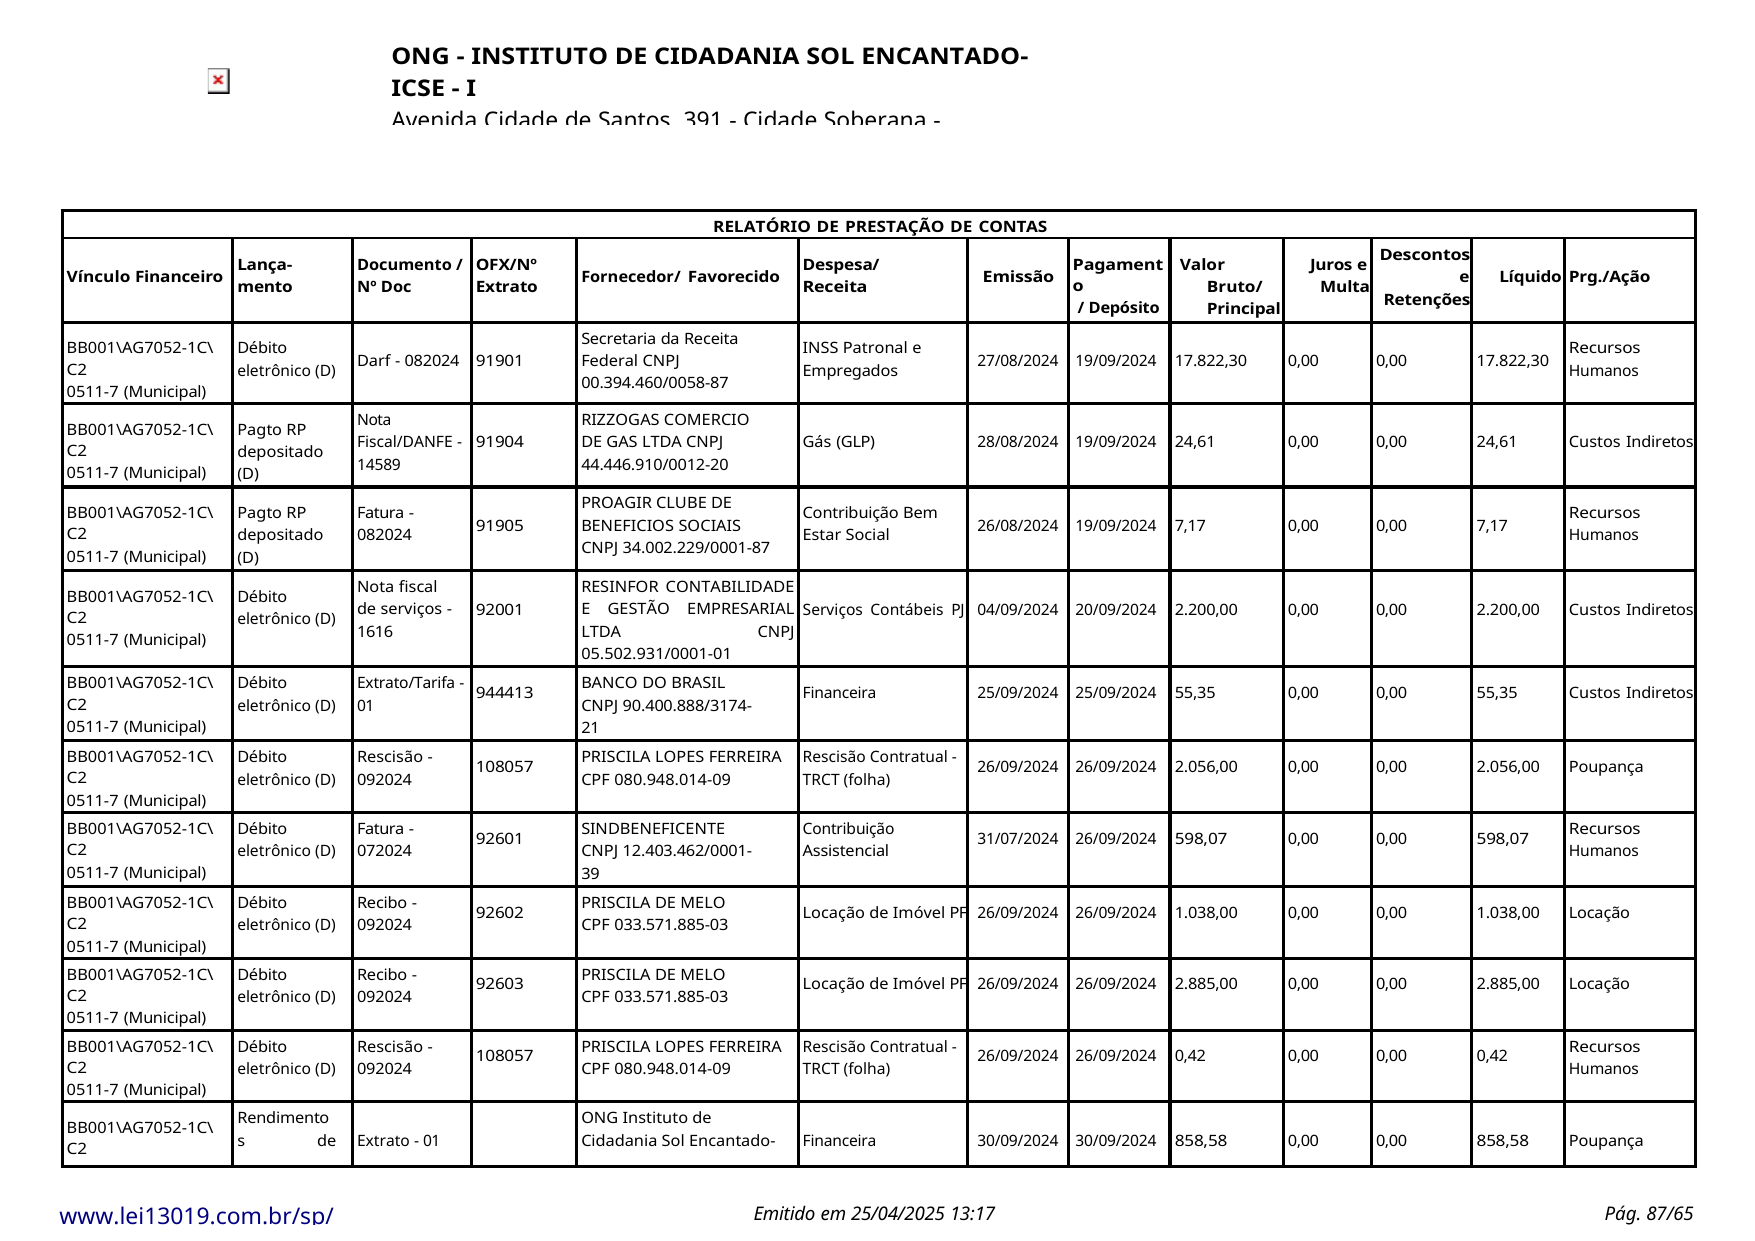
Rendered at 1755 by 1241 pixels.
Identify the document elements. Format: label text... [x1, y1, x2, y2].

table_cell Locação de Imóvel PF [800, 960, 966, 1028]
table_cell 0,00 [1373, 489, 1470, 569]
table_cell 2.200,00 [1473, 572, 1563, 665]
table_cell 19/09/2024 [1070, 489, 1168, 569]
table_cell Custos Indiretos [1566, 405, 1694, 485]
table_cell 0,00 [1285, 960, 1370, 1028]
table_cell Emissão [969, 239, 1067, 321]
table_cell 598,07 [1473, 814, 1563, 885]
table_cell Lança- mento [234, 239, 351, 321]
table_cell 0,42 [1172, 1032, 1282, 1100]
table_cell 0,00 [1285, 888, 1370, 957]
table_cell 26/09/2024 [1070, 960, 1168, 1028]
table_cell Custos Indiretos [1566, 668, 1694, 739]
table_cell 944413 [473, 668, 575, 739]
table_cell 20/09/2024 [1070, 572, 1168, 665]
table_cell Fatura - 082024 [354, 489, 470, 569]
table_cell 92601 [473, 814, 575, 885]
table_cell 24,61 [1473, 405, 1563, 485]
table_cell PROAGIR CLUBE DE BENEFICIOS SOCIAIS CNPJ 34.002.229/0001-87 [578, 489, 797, 569]
table_cell Fornecedor/ Favorecido [578, 239, 797, 321]
table_cell 31/07/2024 [969, 814, 1067, 885]
table_cell RIZZOGAS COMERCIO DE GAS LTDA CNPJ 44.446.910/0012-20 [578, 405, 797, 485]
table_cell 91905 [473, 489, 575, 569]
table_cell 108057 [473, 742, 575, 811]
table_cell Documento / Nº Doc [354, 239, 470, 321]
table_cell 0,00 [1285, 814, 1370, 885]
table_cell 17.822,30 [1473, 324, 1563, 402]
table_cell Juros e Multa [1285, 239, 1370, 321]
table_cell Nota Fiscal/DANFE - 14589 [354, 405, 470, 485]
table_cell Serviços Contábeis PJ [800, 572, 966, 665]
table_cell 0,00 [1373, 742, 1470, 811]
table_cell 0,00 [1285, 1103, 1370, 1164]
table_cell Darf - 082024 [354, 324, 470, 402]
table_cell 55,35 [1172, 668, 1282, 739]
table_cell 0,00 [1373, 572, 1470, 665]
table_cell 24,61 [1172, 405, 1282, 485]
table_cell Financeira [800, 668, 966, 739]
table_cell 108057 [473, 1032, 575, 1100]
table_cell 0,42 [1473, 1032, 1563, 1100]
table_cell RESINFOR CONTABILIDADE E GESTÃO EMPRESARIAL LTDA CNPJ 05.502.931/0001-01 [578, 572, 797, 665]
table_cell Locação de Imóvel PF [800, 888, 966, 957]
table_cell Locação [1566, 960, 1694, 1028]
table_cell PRISCILA DE MELO CPF 033.571.885-03 [578, 888, 797, 957]
table_cell Recibo - 092024 [354, 960, 470, 1028]
table_cell Débito eletrônico (D) [234, 888, 351, 957]
table_cell Prg./Ação [1566, 239, 1694, 321]
table_cell Extrato/Tarifa - 01 [354, 668, 470, 739]
table_cell BB001\AG7052-1C\C2 0511-7 (Municipal) [64, 888, 231, 957]
table_cell BB001\AG7052-1C\C2 0511-7 (Municipal) [64, 1032, 231, 1100]
table_cell Débito eletrônico (D) [234, 668, 351, 739]
table_cell BB001\AG7052-1C\C2 0511-7 (Municipal) [64, 814, 231, 885]
table_cell ONG Instituto de Cidadania Sol Encantado- [578, 1103, 797, 1164]
table_cell 0,00 [1285, 324, 1370, 402]
table_cell INSS Patronal e Empregados [800, 324, 966, 402]
table_cell 26/09/2024 [1070, 1032, 1168, 1100]
table_cell 2.885,00 [1172, 960, 1282, 1028]
table_cell Débito eletrônico (D) [234, 324, 351, 402]
table_cell 0,00 [1373, 888, 1470, 957]
table_cell Débito eletrônico (D) [234, 1032, 351, 1100]
table_cell Despesa/ Receita [800, 239, 966, 321]
table_cell 26/09/2024 [1070, 888, 1168, 957]
table_cell 7,17 [1172, 489, 1282, 569]
table_cell 25/09/2024 [1070, 668, 1168, 739]
table_cell 598,07 [1172, 814, 1282, 885]
table_cell 2.056,00 [1172, 742, 1282, 811]
table_cell Contribuição Bem Estar Social [800, 489, 966, 569]
table_cell Pagto RP depositado (D) [234, 405, 351, 485]
table_cell 7,17 [1473, 489, 1563, 569]
table_cell 25/09/2024 [969, 668, 1067, 739]
table_cell BB001\AG7052-1C\C2 0511-7 (Municipal) [64, 960, 231, 1028]
table_cell Secretaria da Receita Federal CNPJ 00.394.460/0058-87 [578, 324, 797, 402]
table_cell 0,00 [1373, 814, 1470, 885]
table_cell 0,00 [1373, 405, 1470, 485]
table_cell Vínculo Financeiro [64, 239, 231, 321]
table_cell BB001\AG7052-1C\C2 0511-7 (Municipal) [64, 489, 231, 569]
table_cell 28/08/2024 [969, 405, 1067, 485]
table_cell 92603 [473, 960, 575, 1028]
table_cell Débito eletrônico (D) [234, 960, 351, 1028]
table_cell Rescisão Contratual - TRCT (folha) [800, 1032, 966, 1100]
table_cell Custos Indiretos [1566, 572, 1694, 665]
table_cell Rescisão - 092024 [354, 742, 470, 811]
table_cell 04/09/2024 [969, 572, 1067, 665]
table_cell Financeira [800, 1103, 966, 1164]
table_cell 26/09/2024 [969, 888, 1067, 957]
table_cell 26/09/2024 [1070, 814, 1168, 885]
table_cell BB001\AG7052-1C\C2 0511-7 (Municipal) [64, 405, 231, 485]
table_cell BB001\AG7052-1C\C2 0511-7 (Municipal) [64, 668, 231, 739]
table_cell 26/09/2024 [1070, 742, 1168, 811]
table_cell 92001 [473, 572, 575, 665]
table_cell 0,00 [1373, 668, 1470, 739]
table_cell 858,58 [1172, 1103, 1282, 1164]
table_cell PRISCILA LOPES FERREIRA CPF 080.948.014-09 [578, 742, 797, 811]
table_cell 26/09/2024 [969, 1032, 1067, 1100]
table_cell 0,00 [1373, 324, 1470, 402]
table_cell 2.200,00 [1172, 572, 1282, 665]
table_cell Contribuição Assistencial [800, 814, 966, 885]
table_cell 92602 [473, 888, 575, 957]
table_cell 30/09/2024 [969, 1103, 1067, 1164]
table_cell 27/08/2024 [969, 324, 1067, 402]
table_cell 1.038,00 [1172, 888, 1282, 957]
table_cell Pagto RP depositado (D) [234, 489, 351, 569]
table_cell 0,00 [1373, 960, 1470, 1028]
table_cell OFX/Nº Extrato [473, 239, 575, 321]
table_cell Extrato - 01 [354, 1103, 470, 1164]
table_cell Recursos Humanos [1566, 1032, 1694, 1100]
table_cell BB001\AG7052-1C\C2 0511-7 (Municipal) [64, 324, 231, 402]
table_cell 0,00 [1285, 742, 1370, 811]
table_cell BANCO DO BRASIL CNPJ 90.400.888/3174-21 [578, 668, 797, 739]
table_cell Recursos Humanos [1566, 324, 1694, 402]
table_cell 2.885,00 [1473, 960, 1563, 1028]
table_cell Poupança [1566, 1103, 1694, 1164]
table_cell Débito eletrônico (D) [234, 742, 351, 811]
table_cell 2.056,00 [1473, 742, 1563, 811]
table_cell PRISCILA DE MELO CPF 033.571.885-03 [578, 960, 797, 1028]
table_cell BB001\AG7052-1C\C2 [64, 1103, 231, 1164]
table_cell 19/09/2024 [1070, 405, 1168, 485]
table_cell 30/09/2024 [1070, 1103, 1168, 1164]
table_cell SINDBENEFICENTE CNPJ 12.403.462/0001-39 [578, 814, 797, 885]
table_cell 0,00 [1285, 1032, 1370, 1100]
table_cell 26/09/2024 [969, 742, 1067, 811]
table_cell 26/09/2024 [969, 960, 1067, 1028]
table_cell Recibo - 092024 [354, 888, 470, 957]
table_cell 91904 [473, 405, 575, 485]
table_cell Rescisão Contratual - TRCT (folha) [800, 742, 966, 811]
table_cell BB001\AG7052-1C\C2 0511-7 (Municipal) [64, 572, 231, 665]
table_cell 0,00 [1373, 1103, 1470, 1164]
table_cell 26/08/2024 [969, 489, 1067, 569]
table_cell 55,35 [1473, 668, 1563, 739]
table_header RELATÓRIO DE PRESTAÇÃO DE CONTAS [64, 212, 1694, 237]
table_cell 0,00 [1285, 572, 1370, 665]
table_cell Valor Bruto/ Principal [1172, 239, 1282, 321]
table_cell Descontos e Retenções [1373, 239, 1470, 321]
table_cell Débito eletrônico (D) [234, 572, 351, 665]
table_cell Poupança [1566, 742, 1694, 811]
table_cell 17.822,30 [1172, 324, 1282, 402]
table_cell Pagamento / Depósito [1070, 239, 1168, 321]
table_cell 1.038,00 [1473, 888, 1563, 957]
table_cell 0,00 [1285, 489, 1370, 569]
table_cell Nota ﬁscal de serviços - 1616 [354, 572, 470, 665]
table_cell 858,58 [1473, 1103, 1563, 1164]
table_cell Débito eletrônico (D) [234, 814, 351, 885]
table_cell 0,00 [1373, 1032, 1470, 1100]
table_cell Líquido [1473, 239, 1563, 321]
table_cell BB001\AG7052-1C\C2 0511-7 (Municipal) [64, 742, 231, 811]
table_cell Gás (GLP) [800, 405, 966, 485]
table_cell 19/09/2024 [1070, 324, 1168, 402]
table_cell Locação [1566, 888, 1694, 957]
table_cell Recursos Humanos [1566, 489, 1694, 569]
table_cell [473, 1103, 575, 1164]
table_cell 0,00 [1285, 668, 1370, 739]
table_cell Recursos Humanos [1566, 814, 1694, 885]
table_cell Fatura - 072024 [354, 814, 470, 885]
table_cell 91901 [473, 324, 575, 402]
table_cell Rescisão - 092024 [354, 1032, 470, 1100]
table_cell PRISCILA LOPES FERREIRA CPF 080.948.014-09 [578, 1032, 797, 1100]
table_cell 0,00 [1285, 405, 1370, 485]
table_cell Rendimentos de [234, 1103, 351, 1164]
